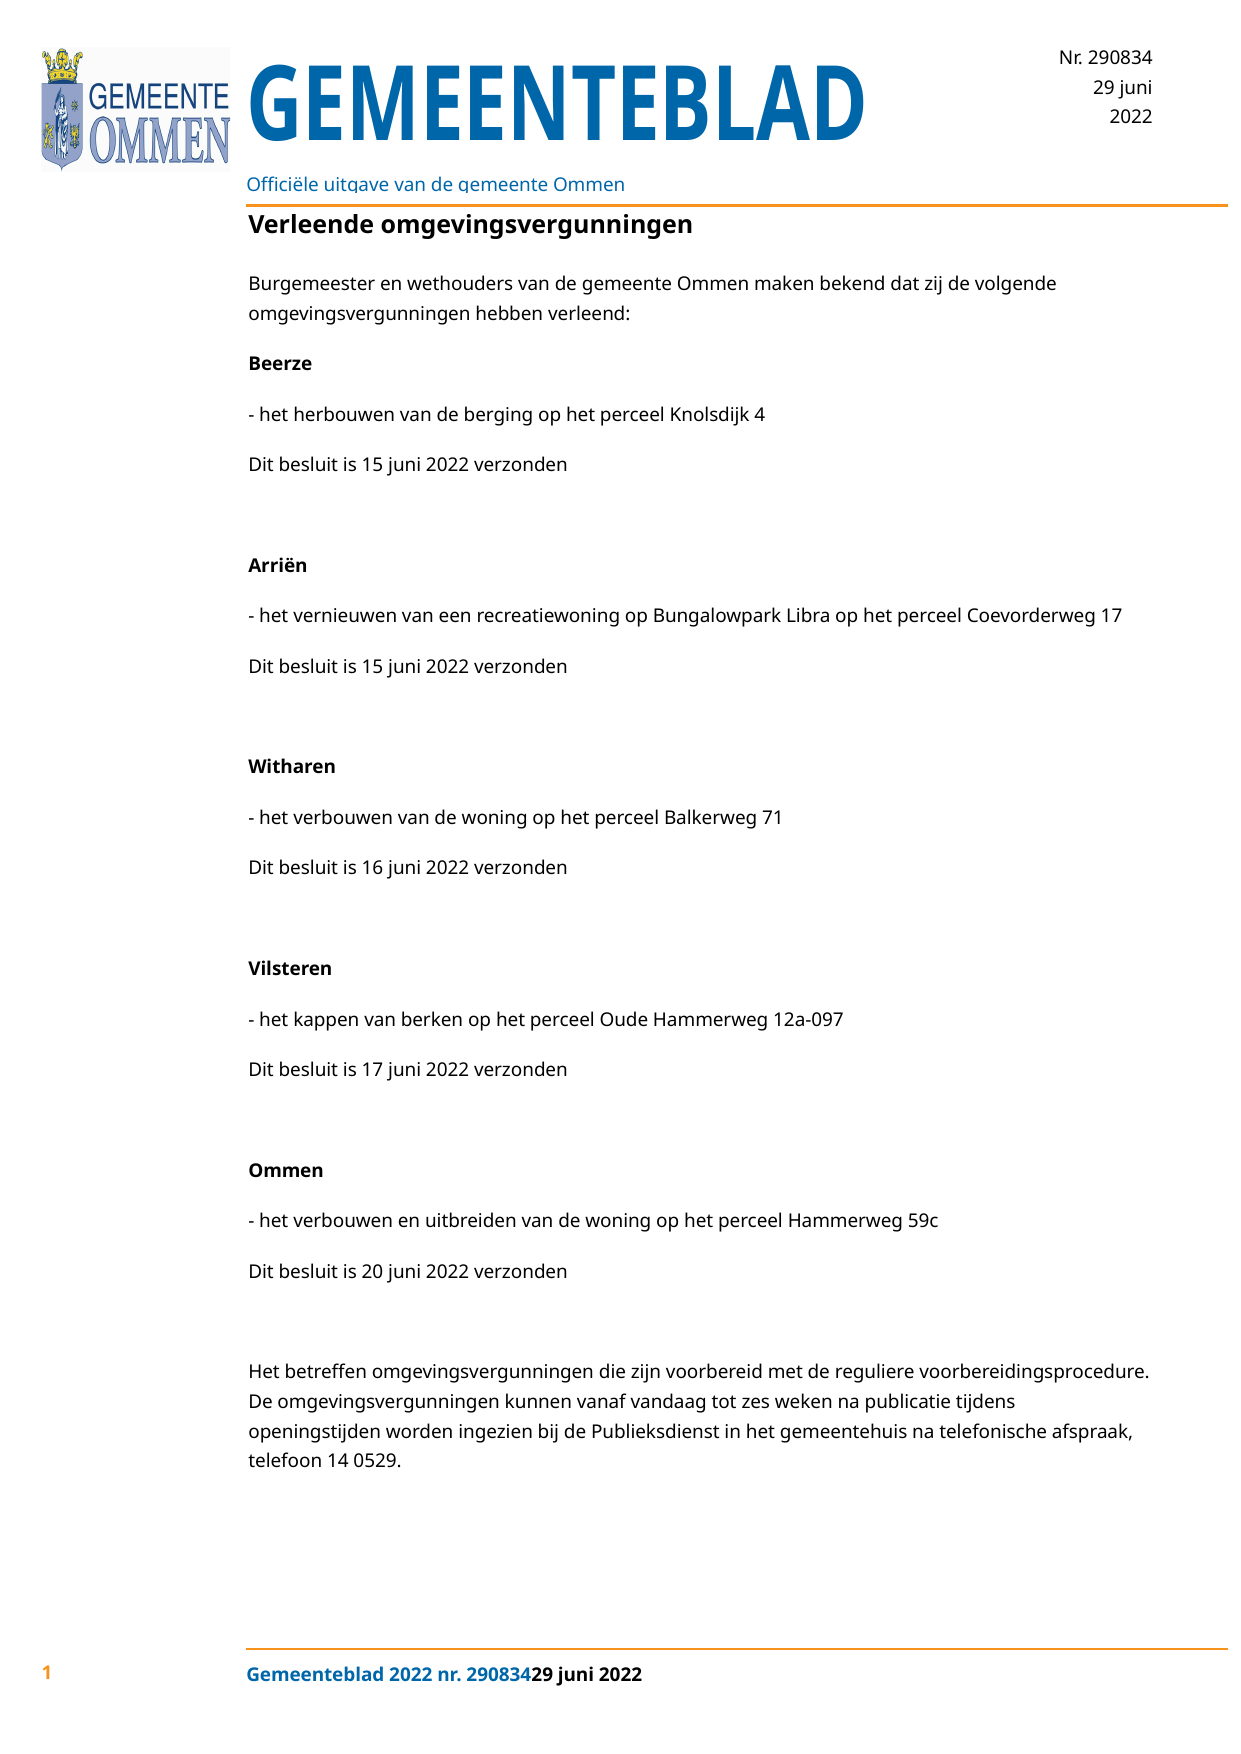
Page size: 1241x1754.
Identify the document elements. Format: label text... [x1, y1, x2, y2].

text Het betreffen omgevingsvergunningen die zijn voorbereid met de reguliere voorbereidingsprocedure. De omgevingsvergunningen kunnen vanaf vandaag tot zes weken na publicatie tijdens openingstijden worden ingezien bij de Publieksdienst in het gemeentehuis na telefonische afspraak, telefoon 14 0529. [248, 1359, 1152, 1473]
text Dit besluit is 17 juni 2022 verzonden [248, 1056, 1152, 1082]
text Burgemeester en wethouders van de gemeente Ommen maken bekend dat zij de volgende omgevingsvergunningen hebben verleend: [248, 270, 1152, 326]
text Ommen [248, 1157, 1152, 1183]
text - het vernieuwen van een recreatiewoning op Bungalowpark Libra op het perceel Coevorderweg 17 [248, 602, 1152, 628]
text Verleende omgevingsvergunningen [248, 207, 1152, 241]
text Witharen [248, 754, 1152, 779]
text - het herbouwen van de berging op het perceel Knolsdijk 4 [248, 401, 1152, 426]
text - het kappen van berken op het perceel Oude Hammerweg 12a-097 [248, 1006, 1152, 1031]
text Dit besluit is 15 juni 2022 verzonden [248, 653, 1152, 678]
text Vilsteren [248, 955, 1152, 981]
text Arriën [248, 552, 1152, 578]
picture [41, 47, 231, 172]
text - het verbouwen van de woning op het perceel Balkerweg 71 [248, 804, 1152, 830]
text Dit besluit is 15 juni 2022 verzonden [248, 451, 1152, 477]
text Beerze [248, 350, 1152, 376]
text Dit besluit is 16 juni 2022 verzonden [248, 854, 1152, 880]
text - het verbouwen en uitbreiden van de woning op het perceel Hammerweg 59c [248, 1207, 1152, 1233]
text Dit besluit is 20 juni 2022 verzonden [248, 1258, 1152, 1283]
